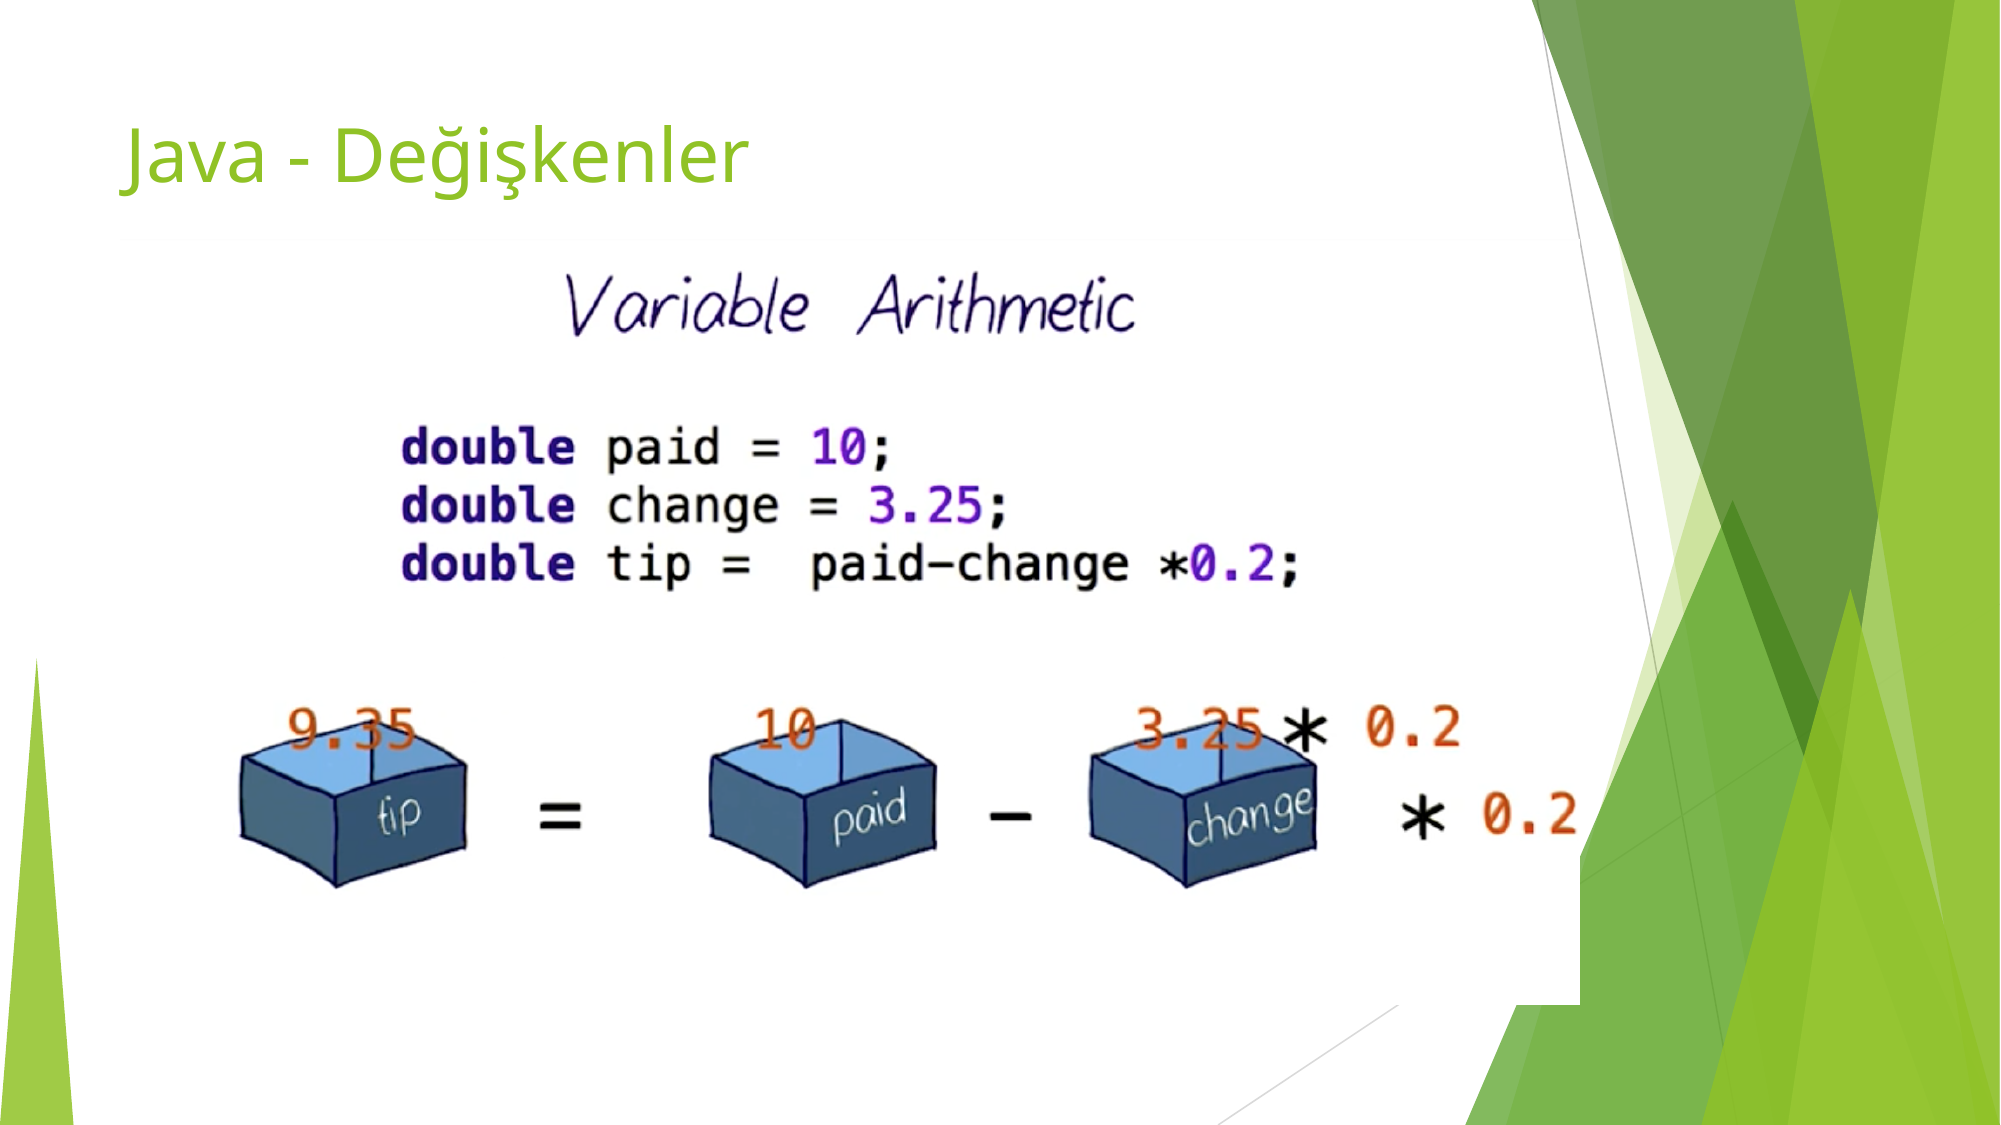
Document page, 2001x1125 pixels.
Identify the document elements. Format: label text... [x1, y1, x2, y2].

title Java - Değişkenler [111, 99, 1522, 317]
picture [120, 239, 1580, 1006]
